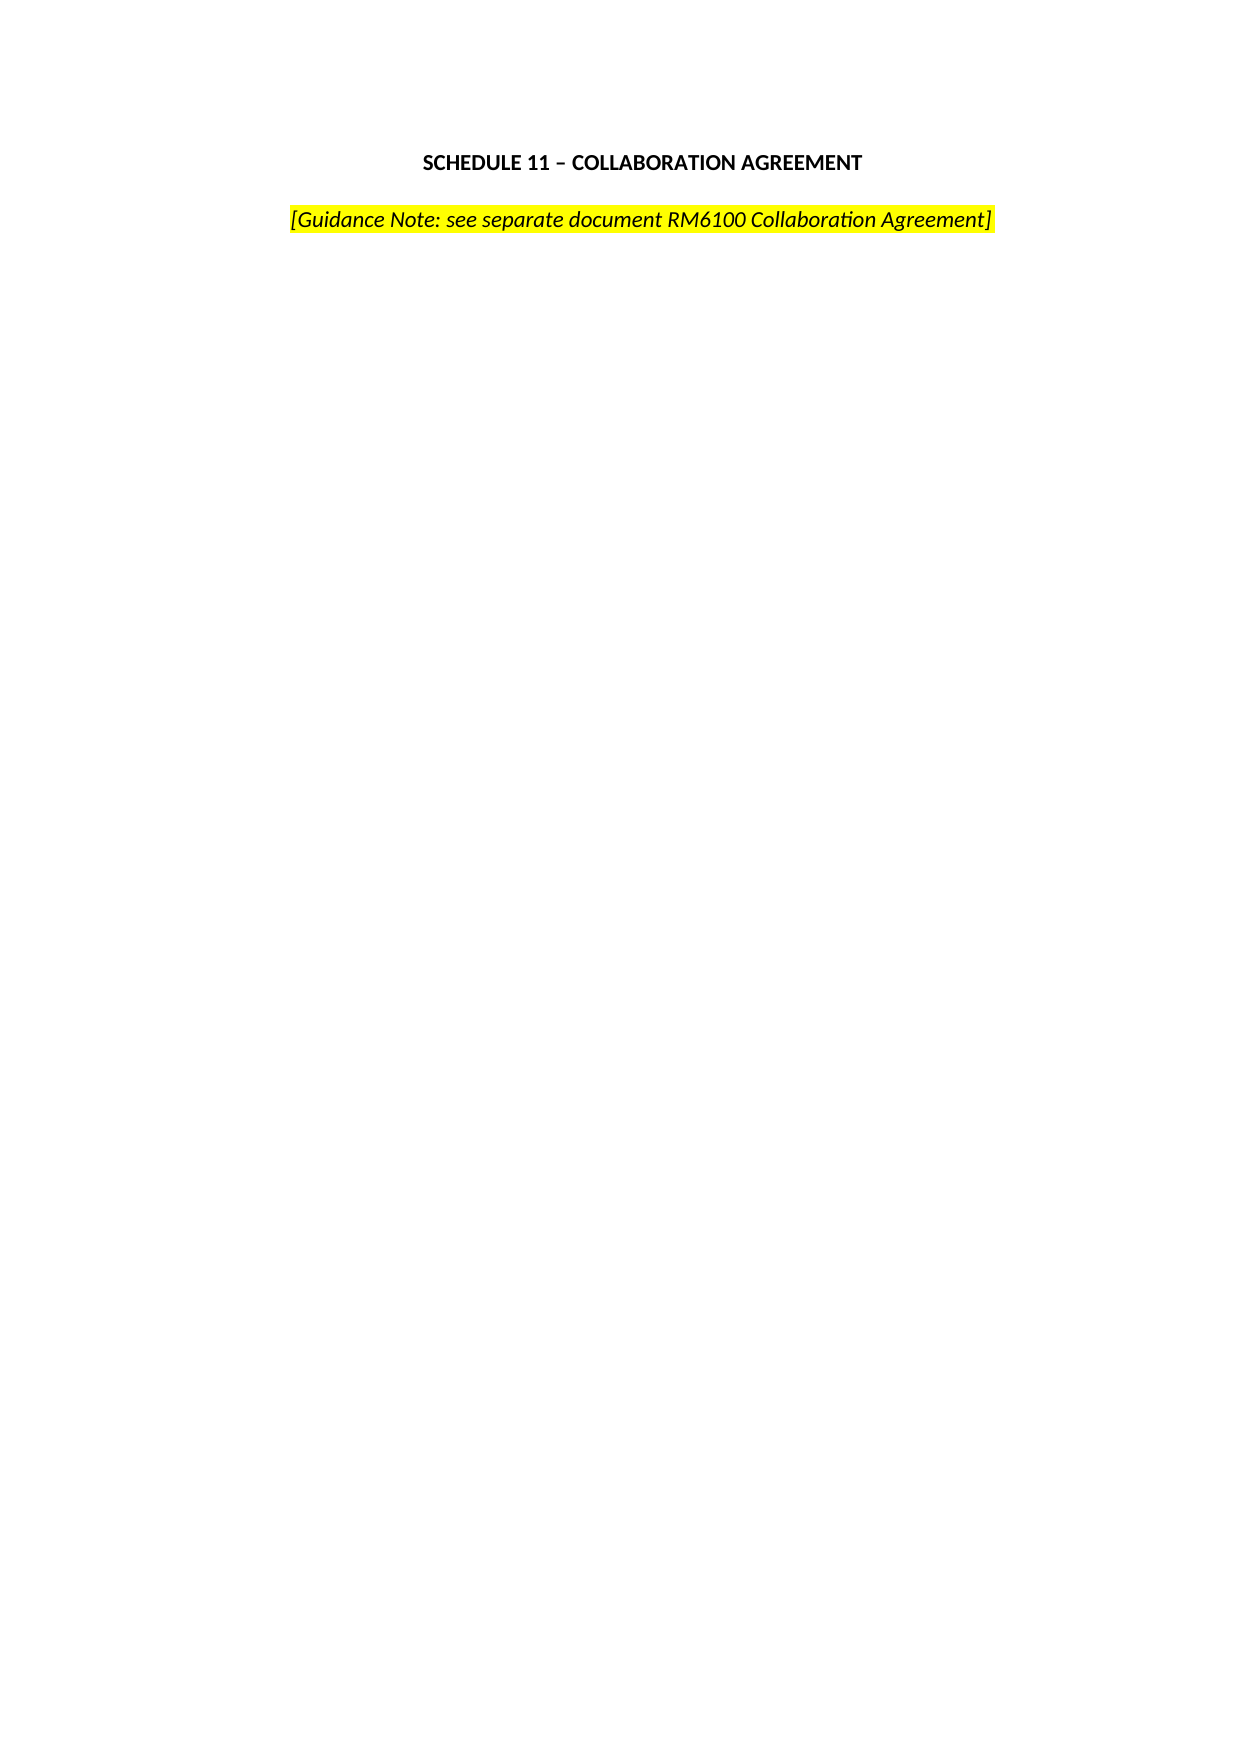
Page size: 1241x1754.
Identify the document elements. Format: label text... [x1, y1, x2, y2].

text [Guidance Note: see separate document RM6100 Collaboration Agreement] [193, 205, 1092, 233]
text SCHEDULE 11 – COLLABORATION AGREEMENT [193, 148, 1092, 176]
